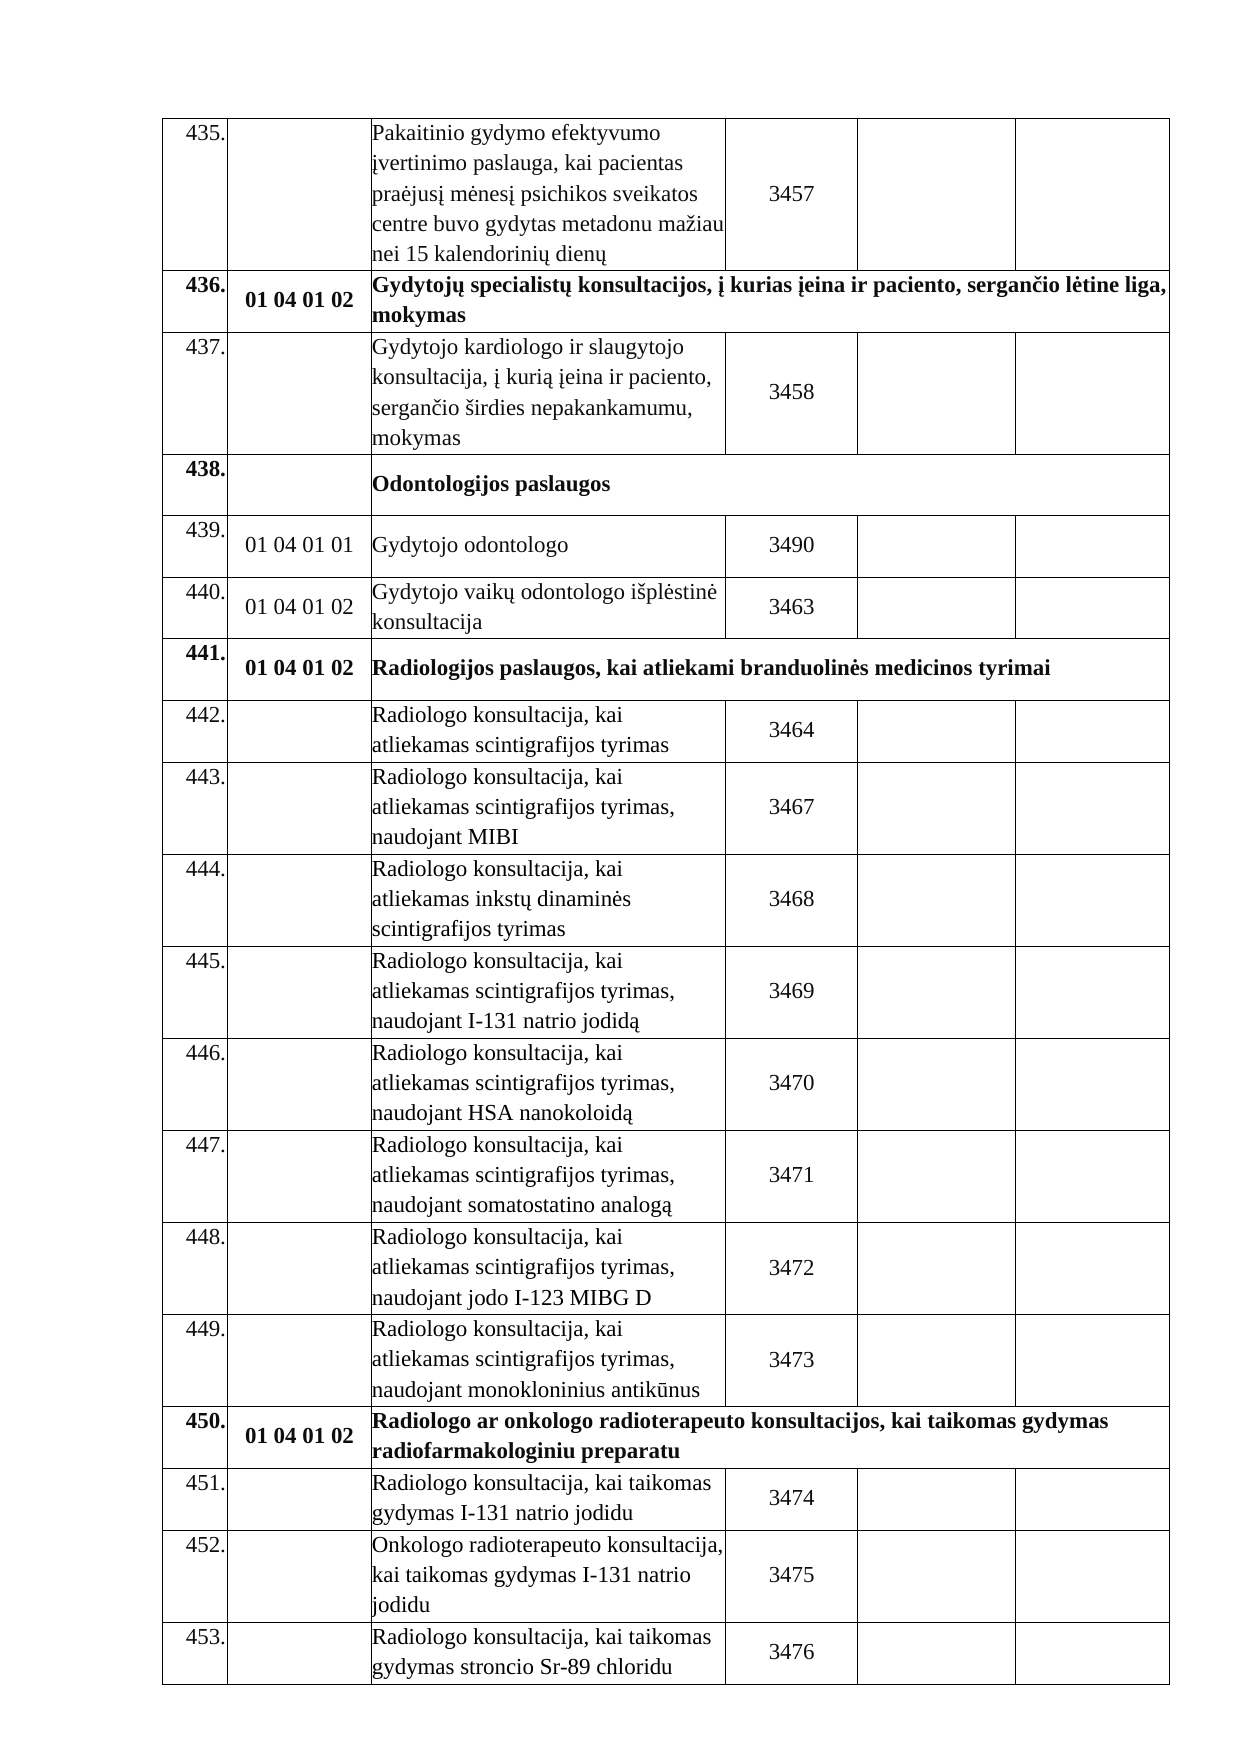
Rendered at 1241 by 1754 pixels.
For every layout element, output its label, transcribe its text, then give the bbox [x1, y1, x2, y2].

table_cell [1215, 700, 1240, 762]
table_cell 3475 [726, 1531, 857, 1622]
table_cell [1189, 1468, 1193, 1530]
table_cell [1198, 1406, 1215, 1468]
table_cell [1198, 118, 1215, 270]
table_cell 442. [163, 701, 227, 762]
table_cell [1215, 762, 1240, 854]
table_cell [1170, 1530, 1188, 1622]
table_cell [1198, 454, 1215, 515]
table_cell [1189, 1038, 1193, 1130]
table_cell 448. [163, 1223, 227, 1314]
table_cell [1215, 1130, 1240, 1222]
table_cell [1170, 1038, 1188, 1130]
table_cell [858, 1469, 1015, 1530]
table_cell [1215, 854, 1240, 946]
table_cell [1193, 1130, 1198, 1222]
table_cell Radiologo konsultacija, kai atliekamas scintigrafijos tyrimas [372, 701, 725, 762]
table_cell Gydytojo odontologo [372, 516, 725, 577]
table_cell [1193, 332, 1198, 454]
table_cell 3471 [726, 1131, 857, 1222]
table_cell [1193, 515, 1198, 577]
table_cell [1189, 854, 1193, 946]
table_cell [1189, 700, 1193, 762]
table_cell 447. [163, 1131, 227, 1222]
table_cell [1016, 1469, 1169, 1530]
table_cell [1016, 516, 1169, 577]
table_cell 3458 [726, 333, 857, 454]
table_cell [228, 1223, 371, 1314]
table_cell [1193, 1406, 1198, 1468]
table_cell [858, 119, 1015, 270]
table_cell [1215, 454, 1240, 515]
table_cell 441. [163, 639, 227, 700]
table_cell [858, 763, 1015, 854]
table_cell 443. [163, 763, 227, 854]
table_cell 01 04 01 02 [228, 271, 371, 332]
table_cell [858, 1039, 1015, 1130]
table_cell [1189, 270, 1193, 332]
table_cell [1215, 1622, 1240, 1684]
table_cell [1170, 638, 1188, 700]
table_cell 436. [163, 271, 227, 332]
table_cell 3476 [726, 1623, 857, 1684]
table_cell 445. [163, 947, 227, 1038]
table_cell [1198, 1222, 1215, 1314]
table_cell [1170, 270, 1188, 332]
table_cell 01 04 01 02 [228, 578, 371, 638]
table_cell [1016, 578, 1169, 638]
table_cell Radiologijos paslaugos, kai atliekami branduolinės medicinos tyrimai [372, 639, 1169, 700]
table_cell [1189, 638, 1193, 700]
table_cell 453. [163, 1623, 227, 1684]
table_cell 3472 [726, 1223, 857, 1314]
table_cell [1193, 700, 1198, 762]
table_cell Radiologo konsultacija, kai atliekamas scintigrafijos tyrimas, naudojant jodo I-123 MIBG D [372, 1223, 725, 1314]
table_cell 3474 [726, 1469, 857, 1530]
table_cell [1198, 1468, 1215, 1530]
table_cell [1170, 515, 1188, 577]
table_cell [1016, 119, 1169, 270]
table_cell [1193, 854, 1198, 946]
table_cell [1198, 1130, 1215, 1222]
table_cell [858, 1223, 1015, 1314]
table_cell 449. [163, 1315, 227, 1406]
table_cell [1170, 118, 1188, 270]
table_cell [1189, 762, 1193, 854]
table_cell [1215, 515, 1240, 577]
table_cell [1170, 454, 1188, 515]
table_cell [1198, 1038, 1215, 1130]
table_cell [1215, 270, 1240, 332]
table_cell [1016, 947, 1169, 1038]
table_cell [1016, 333, 1169, 454]
table_cell [1215, 118, 1240, 270]
table_cell [1170, 1406, 1188, 1468]
table_cell [1016, 1531, 1169, 1622]
table_cell [1193, 1530, 1198, 1622]
table_cell 3463 [726, 578, 857, 638]
table_cell [1215, 577, 1240, 638]
table_cell [1170, 1468, 1188, 1530]
table_cell 01 04 01 01 [228, 516, 371, 577]
table_cell [1193, 270, 1198, 332]
table_cell [1215, 1314, 1240, 1406]
table_cell [1198, 270, 1215, 332]
table_cell 3467 [726, 763, 857, 854]
table_cell 3473 [726, 1315, 857, 1406]
table_cell [228, 1469, 371, 1530]
table_cell [1198, 700, 1215, 762]
table_cell [1170, 700, 1188, 762]
table_cell Radiologo konsultacija, kai atliekamas scintigrafijos tyrimas, naudojant MIBI [372, 763, 725, 854]
table_cell Gydytojo vaikų odontologo išplėstinė konsultacija [372, 578, 725, 638]
table_cell [1198, 762, 1215, 854]
table_cell 437. [163, 333, 227, 454]
table_cell 3457 [726, 119, 857, 270]
table_cell 01 04 01 02 [228, 639, 371, 700]
table_cell [858, 1315, 1015, 1406]
table_cell 444. [163, 855, 227, 946]
table_cell [1189, 454, 1193, 515]
table_cell [1198, 1314, 1215, 1406]
table_cell [1193, 118, 1198, 270]
table_cell [1170, 1314, 1188, 1406]
table_cell [1215, 1468, 1240, 1530]
table_cell 01 04 01 02 [228, 1407, 371, 1468]
table_cell [1016, 1223, 1169, 1314]
table_cell [1189, 1530, 1193, 1622]
table_cell [1215, 1038, 1240, 1130]
table_cell [228, 333, 371, 454]
table_cell Radiologo konsultacija, kai atliekamas scintigrafijos tyrimas, naudojant monokloninius antikūnus [372, 1315, 725, 1406]
table_cell [858, 855, 1015, 946]
table_cell Gydytojų specialistų konsultacijos, į kurias įeina ir paciento, sergančio lėtine liga, mokymas [372, 271, 1169, 332]
table_cell 440. [163, 578, 227, 638]
table_cell [228, 455, 371, 515]
table_cell [1193, 1468, 1198, 1530]
table_cell 439. [163, 516, 227, 577]
table_cell Odontologijos paslaugos [372, 455, 1169, 515]
table_cell [1215, 1406, 1240, 1468]
table_cell 3490 [726, 516, 857, 577]
table_cell [1193, 638, 1198, 700]
table_cell [858, 1623, 1015, 1684]
table_cell [858, 333, 1015, 454]
table_cell [1198, 332, 1215, 454]
table_cell [1189, 1406, 1193, 1468]
table_cell [1193, 1038, 1198, 1130]
table_cell [1193, 1622, 1198, 1684]
table_cell Radiologo konsultacija, kai atliekamas scintigrafijos tyrimas, naudojant somatostatino analogą [372, 1131, 725, 1222]
table_cell [1215, 332, 1240, 454]
table_cell [1170, 1222, 1188, 1314]
table_cell 446. [163, 1039, 227, 1130]
table_cell [1189, 946, 1193, 1038]
table_cell Radiologo ar onkologo radioterapeuto konsultacijos, kai taikomas gydymas radiofarmakologiniu preparatu [372, 1407, 1169, 1468]
table_cell [1193, 454, 1198, 515]
table_cell [1170, 577, 1188, 638]
table_cell Radiologo konsultacija, kai atliekamas scintigrafijos tyrimas, naudojant I-131 natrio jodidą [372, 947, 725, 1038]
table_cell 3468 [726, 855, 857, 946]
table_cell Radiologo konsultacija, kai atliekamas scintigrafijos tyrimas, naudojant HSA nanokoloidą [372, 1039, 725, 1130]
table_cell [228, 1623, 371, 1684]
table_cell [228, 1131, 371, 1222]
table_cell Radiologo konsultacija, kai taikomas gydymas I-131 natrio jodidu [372, 1469, 725, 1530]
table_cell [1193, 577, 1198, 638]
table_cell [1016, 763, 1169, 854]
table_cell [1016, 701, 1169, 762]
table_cell 3464 [726, 701, 857, 762]
table_cell [1198, 638, 1215, 700]
table_cell 3470 [726, 1039, 857, 1130]
table_cell [1016, 1623, 1169, 1684]
table_cell [1016, 855, 1169, 946]
table_cell [1198, 1530, 1215, 1622]
table_cell [1189, 1622, 1193, 1684]
table_cell [228, 855, 371, 946]
table_cell [1193, 1314, 1198, 1406]
table_cell 3469 [726, 947, 857, 1038]
table_cell [1198, 515, 1215, 577]
table_cell [1189, 118, 1193, 270]
table_cell [1193, 762, 1198, 854]
table_cell 450. [163, 1407, 227, 1468]
table_cell [858, 701, 1015, 762]
table_cell Pakaitinio gydymo efektyvumo įvertinimo paslauga, kai pacientas praėjusį mėnesį psichikos sveikatos centre buvo gydytas metadonu mažiau nei 15 kalendorinių dienų [372, 119, 725, 270]
table_cell [1198, 577, 1215, 638]
table_cell [1016, 1131, 1169, 1222]
table_cell Radiologo konsultacija, kai atliekamas inkstų dinaminės scintigrafijos tyrimas [372, 855, 725, 946]
table_cell [1198, 1622, 1215, 1684]
table_cell [1189, 1222, 1193, 1314]
table_cell Radiologo konsultacija, kai taikomas gydymas stroncio Sr-89 chloridu [372, 1623, 725, 1684]
table_cell [1189, 1130, 1193, 1222]
table_cell Gydytojo kardiologo ir slaugytojo konsultacija, į kurią įeina ir paciento, sergančio širdies nepakankamumu, mokymas [372, 333, 725, 454]
table_cell [1193, 946, 1198, 1038]
table_cell [1215, 638, 1240, 700]
table_cell [228, 701, 371, 762]
table_cell [228, 1315, 371, 1406]
table_cell [228, 1531, 371, 1622]
table_cell 452. [163, 1531, 227, 1622]
table_cell [1198, 946, 1215, 1038]
table_cell [1215, 946, 1240, 1038]
table_cell [228, 1039, 371, 1130]
table_cell [228, 947, 371, 1038]
table_cell [1215, 1530, 1240, 1622]
table_cell [1016, 1039, 1169, 1130]
table_cell [228, 119, 371, 270]
table_cell [858, 1131, 1015, 1222]
table_cell [1170, 1622, 1188, 1684]
table_cell [1170, 1130, 1188, 1222]
table_cell [228, 763, 371, 854]
table_cell [1215, 1222, 1240, 1314]
table_cell [1189, 1314, 1193, 1406]
table_cell [1170, 332, 1188, 454]
table_cell [1189, 577, 1193, 638]
table_cell Onkologo radioterapeuto konsultacija, kai taikomas gydymas I-131 natrio jodidu [372, 1531, 725, 1622]
table_cell [1170, 854, 1188, 946]
table_cell [1016, 1315, 1169, 1406]
table_cell [1198, 854, 1215, 946]
table_cell 435. 1. [163, 119, 227, 270]
table_cell [1189, 515, 1193, 577]
table_cell [858, 578, 1015, 638]
table_cell [1193, 1222, 1198, 1314]
table_cell [858, 1531, 1015, 1622]
table_cell [1189, 332, 1193, 454]
table_cell [858, 516, 1015, 577]
table_cell 438. [163, 455, 227, 515]
table_cell 451. [163, 1469, 227, 1530]
table_cell [1170, 946, 1188, 1038]
table_cell [1170, 762, 1188, 854]
table_cell [858, 947, 1015, 1038]
